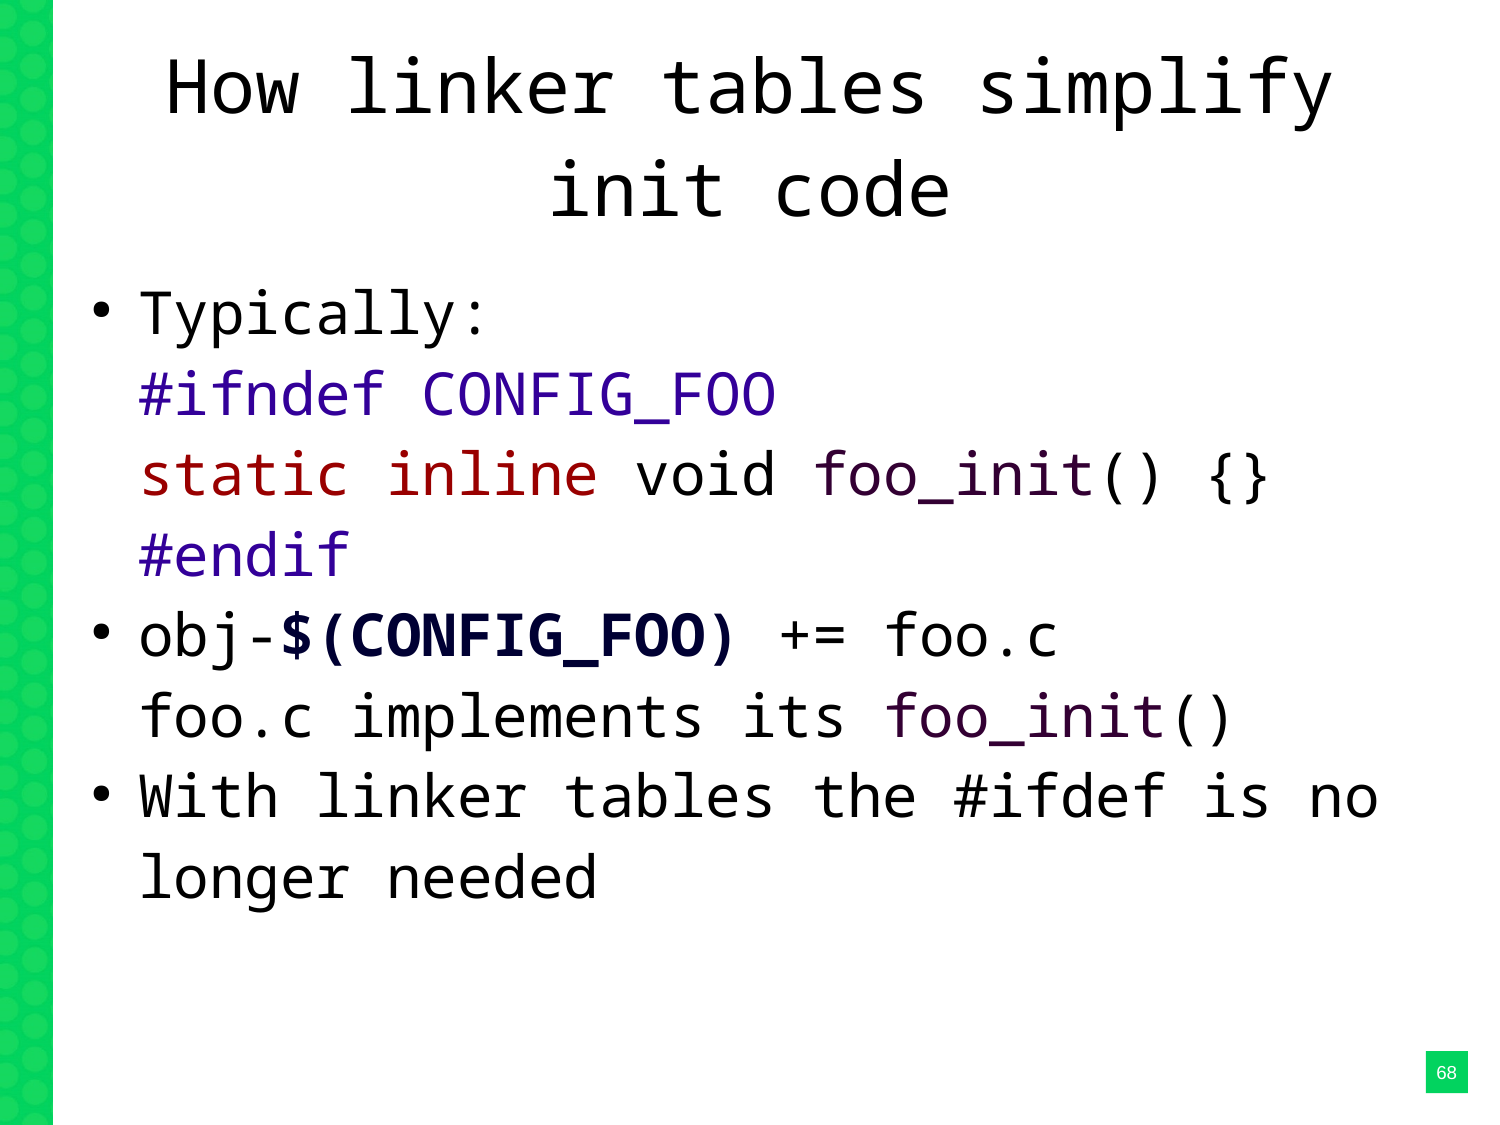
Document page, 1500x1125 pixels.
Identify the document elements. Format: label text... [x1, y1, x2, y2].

title How linker tables simplify init code [75, 35, 1426, 236]
picture [0, 0, 53, 1125]
list Typically: #ifndef CONFIG_FOO static inline void foo_init() {} #endif obj-$(CONFIG_FOO) += foo.c foo.c implements its foo_init() With linker tables the #ifdef is no longer needed [75, 271, 1426, 924]
text_box [1425, 1051, 1468, 1094]
